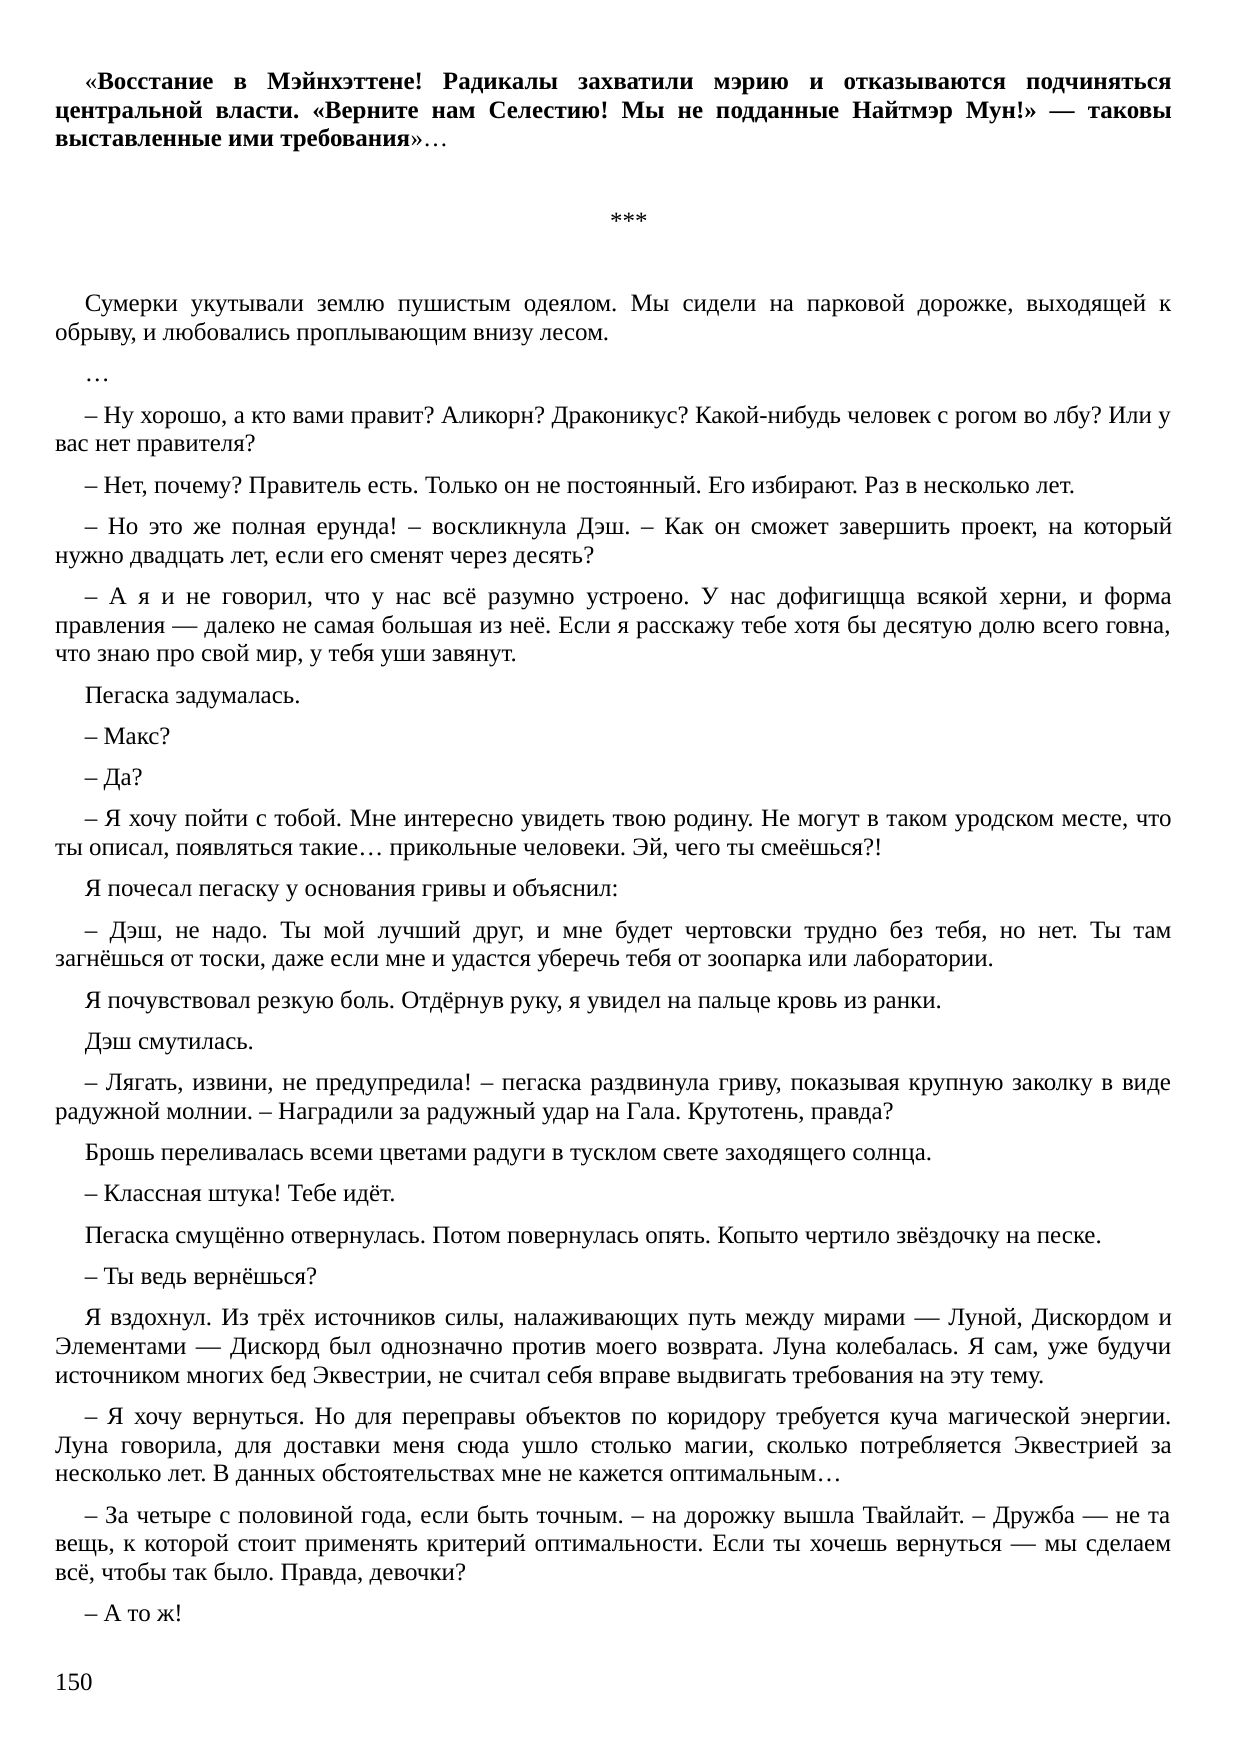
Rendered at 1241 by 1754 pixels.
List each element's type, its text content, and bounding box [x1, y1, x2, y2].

text «Восстание в Мэйнхэттене! Радикалы захватили мэрию и отказываются подчиняться центральной власти. «Верните нам Селестию! Мы не подданные Найтмэр Мун!» — таковы выставленные ими требования»… [55, 66, 1173, 152]
text – Классная штука! Тебе идёт. [55, 1178, 1173, 1207]
text – Я хочу пойти с тобой. Мне интересно увидеть твою родину. Не могут в таком уродском месте, что ты описал, появляться такие… прикольные человеки. Эй, чего ты смеёшься?! [55, 803, 1173, 861]
text – А я и не говорил, что у нас всё разумно устроено. У нас дофигищща всякой херни, и форма правления — далеко не самая большая из неё. Если я расскажу тебе хотя бы десятую долю всего говна, что знаю про свой мир, у тебя уши завянут. [55, 581, 1173, 667]
text Я почесал пегаску у основания гривы и объяснил: [55, 873, 1173, 902]
text *** [55, 206, 1173, 235]
text Пегаска смущённо отвернулась. Потом повернулась опять. Копыто чертило звёздочку на песке. [55, 1220, 1173, 1248]
text – Макс? [55, 721, 1173, 750]
text Дэш смутилась. [55, 1026, 1173, 1055]
text Сумерки укутывали землю пушистым одеялом. Мы сидели на парковой дорожке, выходящей к обрыву, и любовались проплывающим внизу лесом. [55, 288, 1173, 346]
text Пегаска задумалась. [55, 680, 1173, 708]
text – А то ж! [55, 1598, 1173, 1627]
text Я вздохнул. Из трёх источников силы, налаживающих путь между мирами — Луной, Дискордом и Элементами — Дискорд был однозначно против моего возврата. Луна колебалась. Я сам, уже будучи источником многих бед Эквестрии, не считал себя вправе выдвигать требования на эту тему. [55, 1302, 1173, 1388]
text – Дэш, не надо. Ты мой лучший друг, и мне будет чертовски трудно без тебя, но нет. Ты там загнёшься от тоски, даже если мне и удастся уберечь тебя от зоопарка или лаборатории. [55, 915, 1173, 972]
text – Ты ведь вернёшься? [55, 1261, 1173, 1290]
text Я почувствовал резкую боль. Отдёрнув руку, я увидел на пальце кровь из ранки. [55, 985, 1173, 1013]
text – Да? [55, 762, 1173, 791]
text – Но это же полная ерунда! – воскликнула Дэш. – Как он сможет завершить проект, на который нужно двадцать лет, если его сменят через десять? [55, 511, 1173, 568]
text – Лягать, извини, не предупредила! – пегаска раздвинула гриву, показывая крупную заколку в виде радужной молнии. – Наградили за радужный удар на Гала. Крутотень, правда? [55, 1067, 1173, 1125]
text – Ну хорошо, а кто вами правит? Аликорн? Драконикус? Какой-нибудь человек с рогом во лбу? Или у вас нет правителя? [55, 400, 1173, 457]
text Брошь переливалась всеми цветами радуги в тусклом свете заходящего солнца. [55, 1137, 1173, 1166]
text – За четыре с половиной года, если быть точным. – на дорожку вышла Твайлайт. – Дружба — не та вещь, к которой стоит применять критерий оптимальности. Если ты хочешь вернуться — мы сделаем всё, чтобы так было. Правда, девочки? [55, 1500, 1173, 1586]
text – Я хочу вернуться. Но для переправы объектов по коридору требуется куча магической энергии. Луна говорила, для доставки меня сюда ушло столько магии, сколько потребляется Эквестрией за несколько лет. В данных обстоятельствах мне не кажется оптимальным… [55, 1401, 1173, 1487]
text … [55, 358, 1173, 387]
text – Нет, почему? Правитель есть. Только он не постоянный. Его избирают. Раз в несколько лет. [55, 470, 1173, 498]
